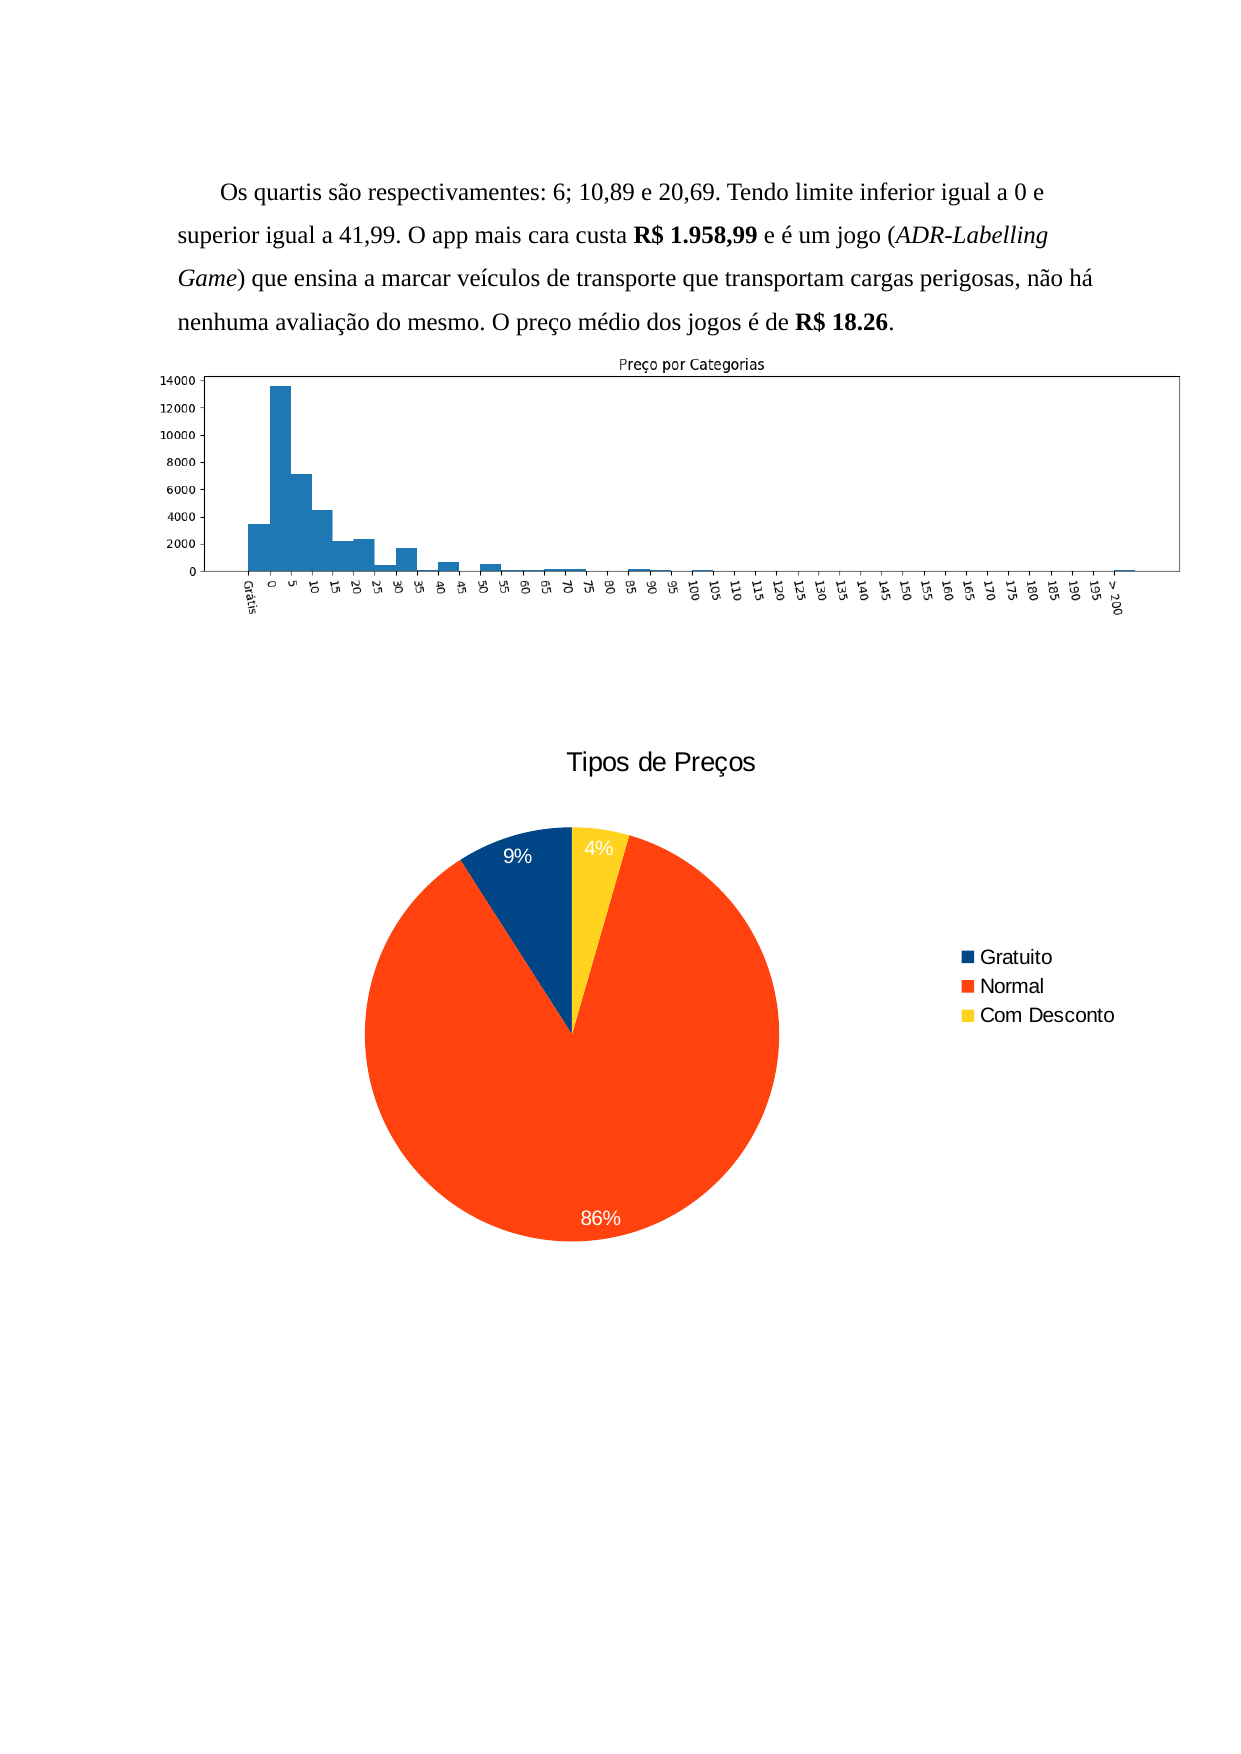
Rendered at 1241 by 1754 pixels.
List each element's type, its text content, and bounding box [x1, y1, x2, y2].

picture [150, 349, 1190, 624]
text Os quartis são respectivamentes: 6; 10,89 e 20,69. Tendo limite inferior igual a 0 e superior igual a 41,99. O app mais cara custa R$ 1.958,99 e é um jogo (ADR-Labelling Game) que ensina a marcar veículos de transporte que transportam cargas perigosas, não há nenhuma avaliação do mesmo. O preço médio dos jogos é de R$ 18.26. [177, 177, 1122, 335]
